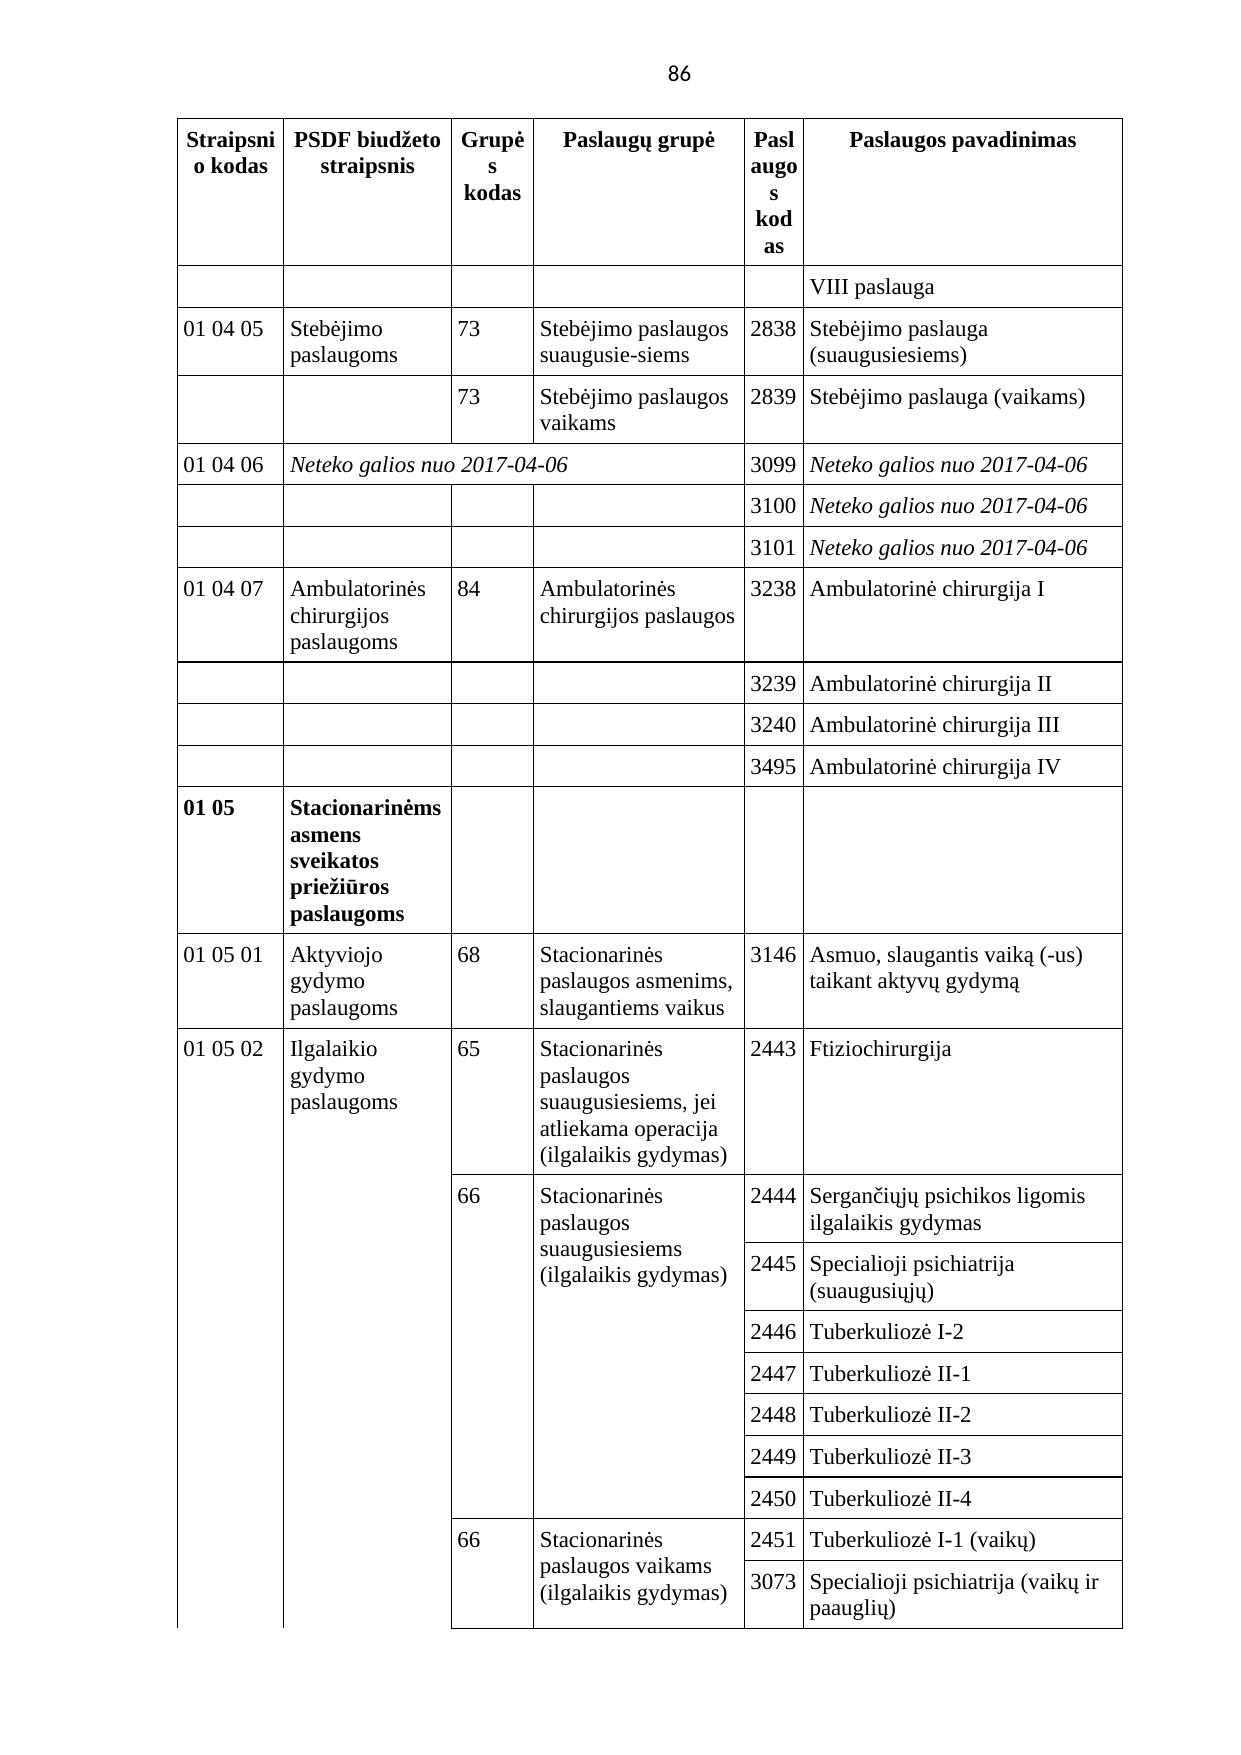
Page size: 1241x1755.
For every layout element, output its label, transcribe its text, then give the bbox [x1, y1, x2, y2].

table_cell [534, 663, 744, 703]
table_cell 3146 [745, 934, 803, 1027]
table_cell 01 04 06 [178, 444, 283, 484]
table_cell [284, 485, 451, 526]
table_cell [284, 746, 451, 786]
table_cell [452, 746, 533, 786]
table_cell 73 [452, 376, 533, 442]
table_cell Specialioji psichiatrija (suaugusiųjų) [804, 1243, 1122, 1310]
table_cell Stebėjimo paslaugos suaugusie-siems [534, 308, 744, 374]
table_cell 01 04 05 [178, 308, 283, 374]
table_cell 3073 [745, 1561, 803, 1627]
table_header Paslaugos kodas [745, 119, 803, 265]
table_cell [178, 1560, 283, 1627]
table_cell VIII paslauga [804, 266, 1122, 307]
table_cell Stebėjimo paslauga (vaikams) [804, 376, 1122, 442]
table_cell 84 [452, 568, 533, 661]
table_cell 2444 [745, 1175, 803, 1242]
table_cell Stebėjimo paslaugoms [284, 308, 451, 374]
table_cell [534, 746, 744, 786]
table_cell Stacionarinės paslaugos asmenims, slaugantiems vaikus [534, 934, 744, 1027]
table_cell [284, 663, 451, 703]
table_cell [284, 1352, 451, 1393]
table_cell [284, 1435, 451, 1476]
table_cell [534, 1476, 744, 1518]
table_cell 3101 [745, 527, 803, 567]
table_cell [178, 1352, 283, 1393]
table_header Paslaugos pavadinimas [804, 119, 1122, 265]
table_cell 01 04 07 [178, 568, 283, 661]
table_cell Aktyviojo gydymo paslaugoms [284, 934, 451, 1027]
table_cell 3100 [745, 485, 803, 526]
table_cell [178, 1393, 283, 1435]
table_cell [534, 485, 744, 526]
table_cell [452, 1476, 533, 1518]
table_cell Neteko galios nuo 2017-04-06 [804, 527, 1122, 567]
table_cell [452, 266, 533, 307]
table_cell [284, 1476, 451, 1518]
table_cell [178, 1435, 283, 1476]
table_cell [452, 1435, 533, 1476]
table_cell 2445 [745, 1243, 803, 1310]
table_cell [178, 485, 283, 526]
table_header Paslaugų grupė [534, 119, 744, 265]
table_cell [284, 266, 451, 307]
table_cell [534, 787, 744, 933]
table_cell Ftiziochirurgija [804, 1029, 1122, 1174]
table_cell Stebėjimo paslaugos vaikams [534, 376, 744, 442]
table_cell [178, 746, 283, 786]
table_cell Tuberkuliozė II-4 [804, 1478, 1122, 1518]
table_cell [178, 1310, 283, 1352]
table_cell [284, 376, 451, 442]
table_cell [178, 527, 283, 567]
table_cell 3099 [745, 444, 803, 484]
table_cell 68 [452, 934, 533, 1027]
table_cell Stacionarinės paslaugos vaikams (ilgalaikis gydymas) [534, 1519, 744, 1627]
table_cell [178, 1174, 283, 1242]
table_cell [452, 1560, 533, 1627]
table_cell Ilgalaikio gydymo paslaugoms [284, 1029, 451, 1174]
table_cell Tuberkuliozė II-2 [804, 1394, 1122, 1435]
table_cell Asmuo, slaugantis vaiką (-us) taikant aktyvų gydymą [804, 934, 1122, 1027]
table_cell Tuberkuliozė I-2 [804, 1311, 1122, 1352]
table_cell 01 05 01 [178, 934, 283, 1027]
table_cell [452, 1352, 533, 1393]
table_cell Stacionarinėms asmens sveikatos priežiūros paslaugoms [284, 787, 451, 933]
table_cell [534, 1435, 744, 1476]
table_cell [284, 1560, 451, 1627]
table_cell 3240 [745, 704, 803, 744]
table_cell Ambulatorinės chirurgijos paslaugoms [284, 568, 451, 661]
table_cell Ambulatorinė chirurgija IV [804, 746, 1122, 786]
table_cell [284, 1310, 451, 1352]
table_cell [534, 1393, 744, 1435]
table_cell [452, 485, 533, 526]
table_cell [452, 1242, 533, 1310]
table_cell [284, 1518, 451, 1559]
table_cell Tuberkuliozė I-1 (vaikų) [804, 1519, 1122, 1559]
table_cell [452, 1393, 533, 1435]
table_cell [452, 527, 533, 567]
table_cell 3238 [745, 568, 803, 661]
table_cell Stebėjimo paslauga (suaugusiesiems) [804, 308, 1122, 374]
table_cell 2448 [745, 1394, 803, 1435]
table_cell [284, 527, 451, 567]
table_cell 2451 [745, 1519, 803, 1559]
table_cell [534, 704, 744, 744]
table_cell [745, 266, 803, 307]
table_cell [452, 663, 533, 703]
table_cell 3239 [745, 663, 803, 703]
table_cell 66 [452, 1519, 533, 1559]
table_cell Neteko galios nuo 2017-04-06 [284, 444, 744, 484]
table_cell 2839 [745, 376, 803, 442]
table_cell Ambulatorinė chirurgija III [804, 704, 1122, 744]
table_cell 2443 [745, 1029, 803, 1174]
table_cell Neteko galios nuo 2017-04-06 [804, 444, 1122, 484]
table_header Straipsnio kodas [178, 119, 283, 265]
table_cell Tuberkuliozė II-1 [804, 1353, 1122, 1393]
table_cell Ambulatorinė chirurgija II [804, 663, 1122, 703]
table_header PSDF biudžeto straipsnis [284, 119, 451, 265]
table_cell Ambulatorinė chirurgija I [804, 568, 1122, 661]
table_cell 2449 [745, 1436, 803, 1476]
table_cell 01 05 [178, 787, 283, 933]
table_cell [534, 527, 744, 567]
table_cell 2446 [745, 1311, 803, 1352]
table_cell Stacionarinės paslaugos suaugusiesiems, jei atliekama operacija (ilgalaikis gydymas) [534, 1029, 744, 1174]
table_cell [178, 1476, 283, 1518]
table_cell Ambulatorinės chirurgijos paslaugos [534, 568, 744, 661]
table_cell [284, 1174, 451, 1242]
table_cell [284, 1242, 451, 1310]
table_cell 73 [452, 308, 533, 374]
table_header Grupės kodas [452, 119, 533, 265]
table_cell [178, 1518, 283, 1559]
table_cell [178, 1242, 283, 1310]
table_cell 2838 [745, 308, 803, 374]
table_cell 66 [452, 1175, 533, 1242]
table_cell [452, 1310, 533, 1352]
table_cell [178, 266, 283, 307]
table_cell 2447 [745, 1353, 803, 1393]
table_cell 2450 [745, 1478, 803, 1518]
table_cell Neteko galios nuo 2017-04-06 [804, 485, 1122, 526]
table_cell [745, 787, 803, 933]
table_cell 65 [452, 1029, 533, 1174]
table_cell [178, 376, 283, 442]
table_cell [284, 1393, 451, 1435]
table_cell [178, 663, 283, 703]
table_cell [534, 266, 744, 307]
table_cell [452, 787, 533, 933]
table_cell [804, 787, 1122, 933]
table_cell 01 05 02 [178, 1029, 283, 1174]
table_cell Tuberkuliozė II-3 [804, 1436, 1122, 1476]
table_cell 3495 [745, 746, 803, 786]
table_cell [178, 704, 283, 744]
table_cell [284, 704, 451, 744]
table_cell Stacionarinės paslaugos suaugusiesiems (ilgalaikis gydymas) [534, 1175, 744, 1393]
table_cell Sergančiųjų psichikos ligomis ilgalaikis gydymas [804, 1175, 1122, 1242]
table_cell [452, 704, 533, 744]
table_cell Specialioji psichiatrija (vaikų ir paauglių) [804, 1561, 1122, 1627]
